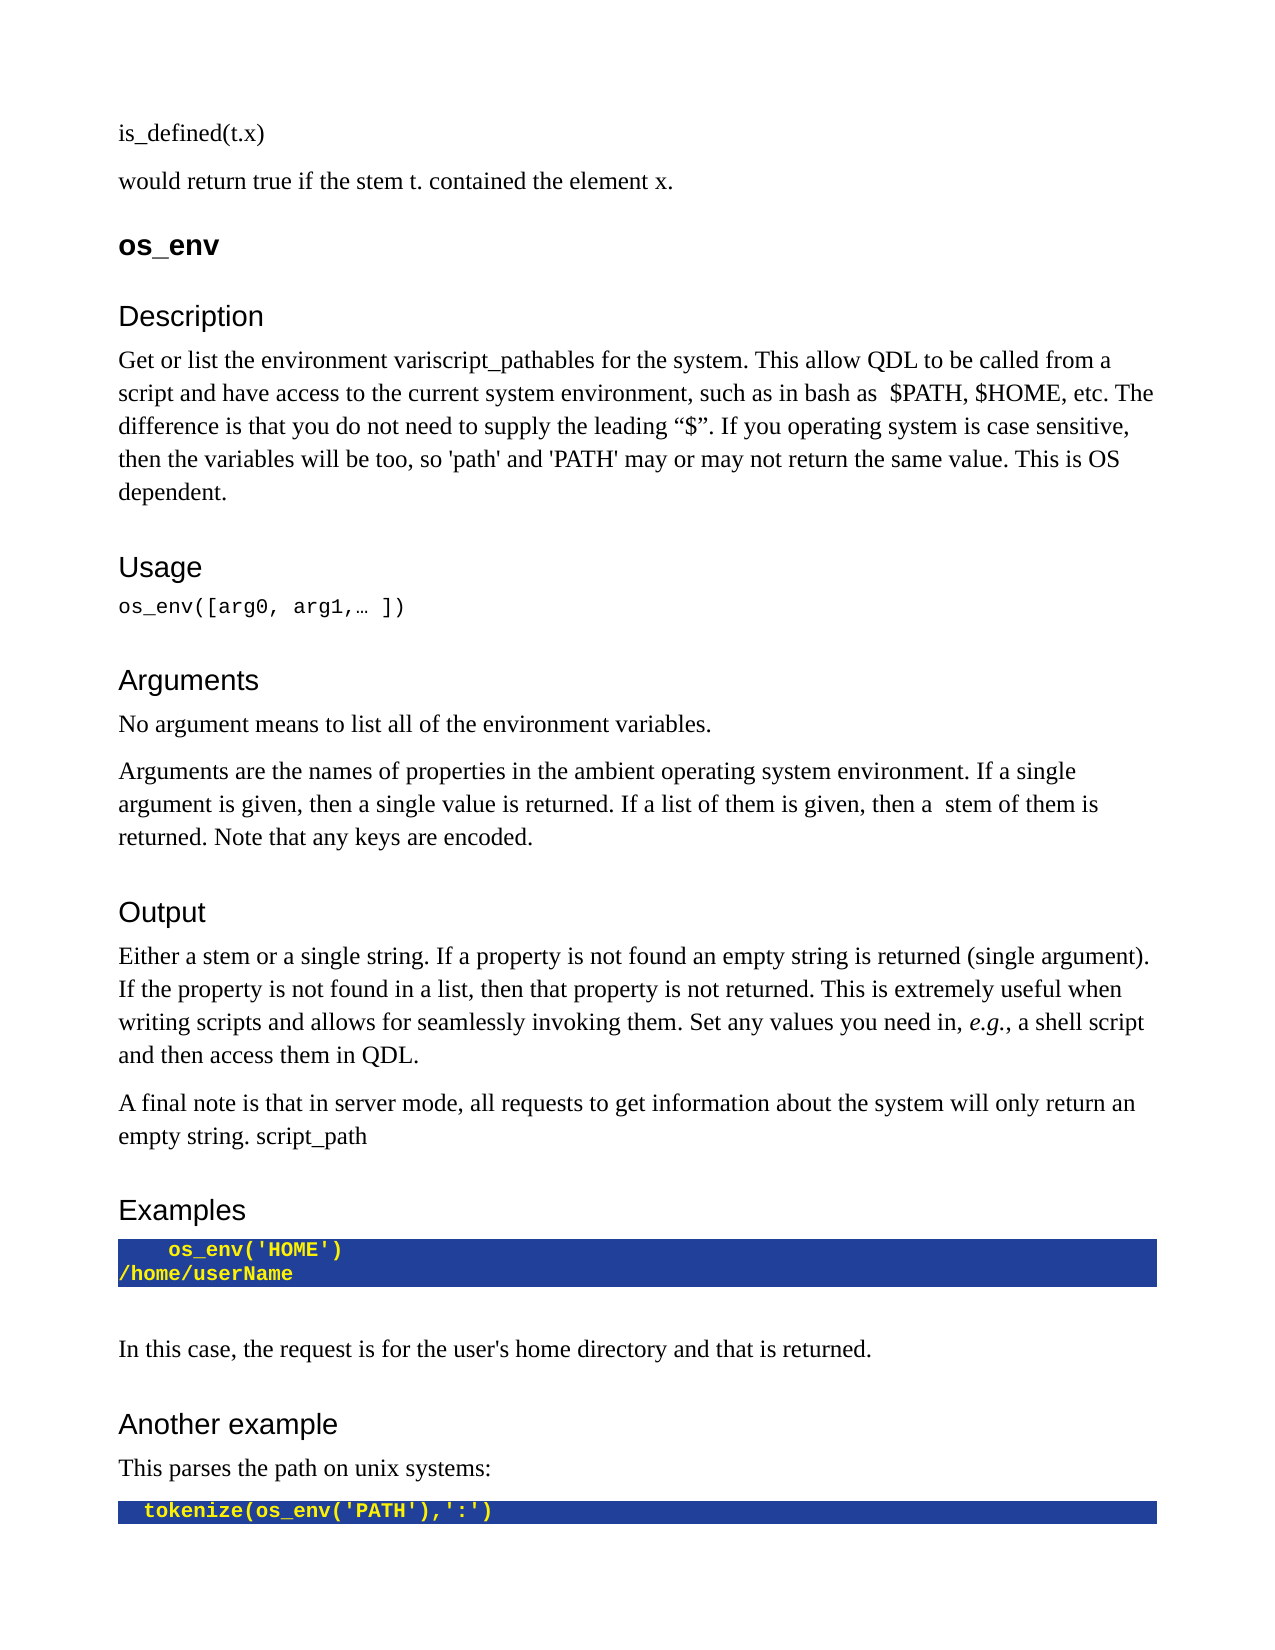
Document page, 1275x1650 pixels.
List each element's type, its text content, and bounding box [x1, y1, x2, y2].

subtitle Examples [118, 1193, 1157, 1227]
text would return true if the stem t. contained the element x. [118, 166, 1157, 194]
text is_defined(t.x) [118, 118, 1157, 147]
text /home/userName [118, 1263, 1157, 1287]
text Arguments are the names of properties in the ambient operating system environment. If a single argument is given, then a single value is returned. If a list of them is given, then a stem of them is returned. Note that any keys are encoded. [118, 756, 1157, 851]
text In this case, the request is for the user's home directory and that is returned. [118, 1334, 1157, 1363]
text tokenize(os_env('PATH'),':') [118, 1501, 1157, 1524]
text Get or list the environment variscript_pathables for the system. This allow QDL to be called from a script and have access to the current system environment, such as in bash as $PATH, $HOME, etc. The difference is that you do not need to supply the leading “$”. If you operating system is case sensitive, then the variables will be too, so 'path' and 'PATH' may or may not return the same value. This is OS dependent. [118, 345, 1157, 506]
subtitle Usage [118, 550, 1157, 583]
text Either a stem or a single string. If a property is not found an empty string is returned (single argument). If the property is not found in a list, then that property is not returned. This is extremely useful when writing scripts and allows for seamlessly invoking them. Set any values you need in, e.g., a shell script and then access them in QDL. [118, 941, 1157, 1069]
text This parses the path on unix systems: [118, 1453, 1157, 1482]
subtitle Description [118, 299, 1157, 333]
subtitle os_env [118, 228, 1157, 262]
text No argument means to list all of the environment variables. [118, 709, 1157, 737]
text os_env('HOME') [118, 1239, 1157, 1263]
text os_env([arg0, arg1,… ]) [118, 596, 1157, 619]
subtitle Arguments [118, 663, 1157, 696]
text A final note is that in server mode, all requests to get information about the system will only return an empty string. script_path [118, 1088, 1157, 1149]
subtitle Output [118, 895, 1157, 928]
subtitle Another example [118, 1407, 1157, 1440]
